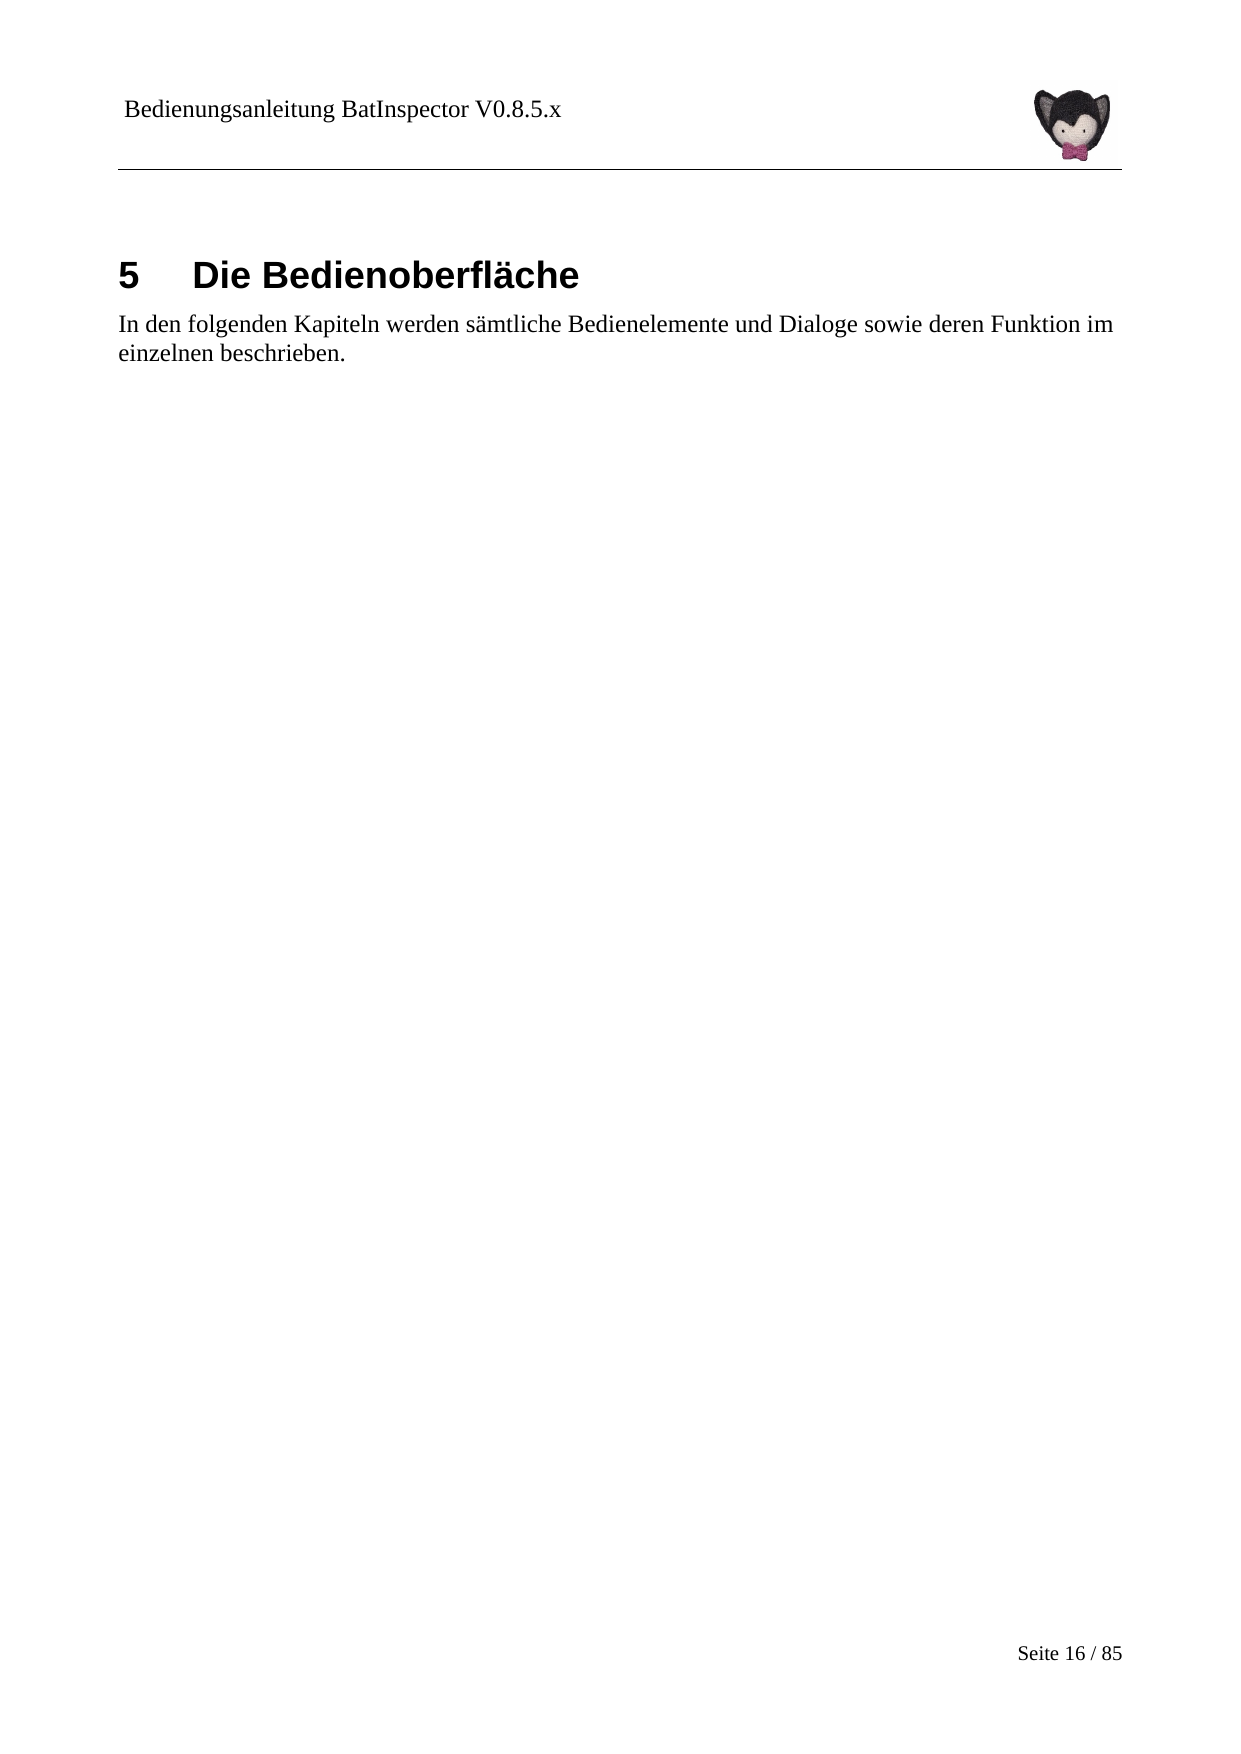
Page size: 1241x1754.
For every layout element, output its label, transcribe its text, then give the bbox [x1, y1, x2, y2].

text In den folgenden Kapiteln werden sämtliche Bedienelemente und Dialoge sowie deren Funktion im einzelnen beschrieben. [118, 309, 1122, 367]
picture [1030, 80, 1119, 169]
subtitle Die Bedienoberfläche [118, 253, 1122, 297]
